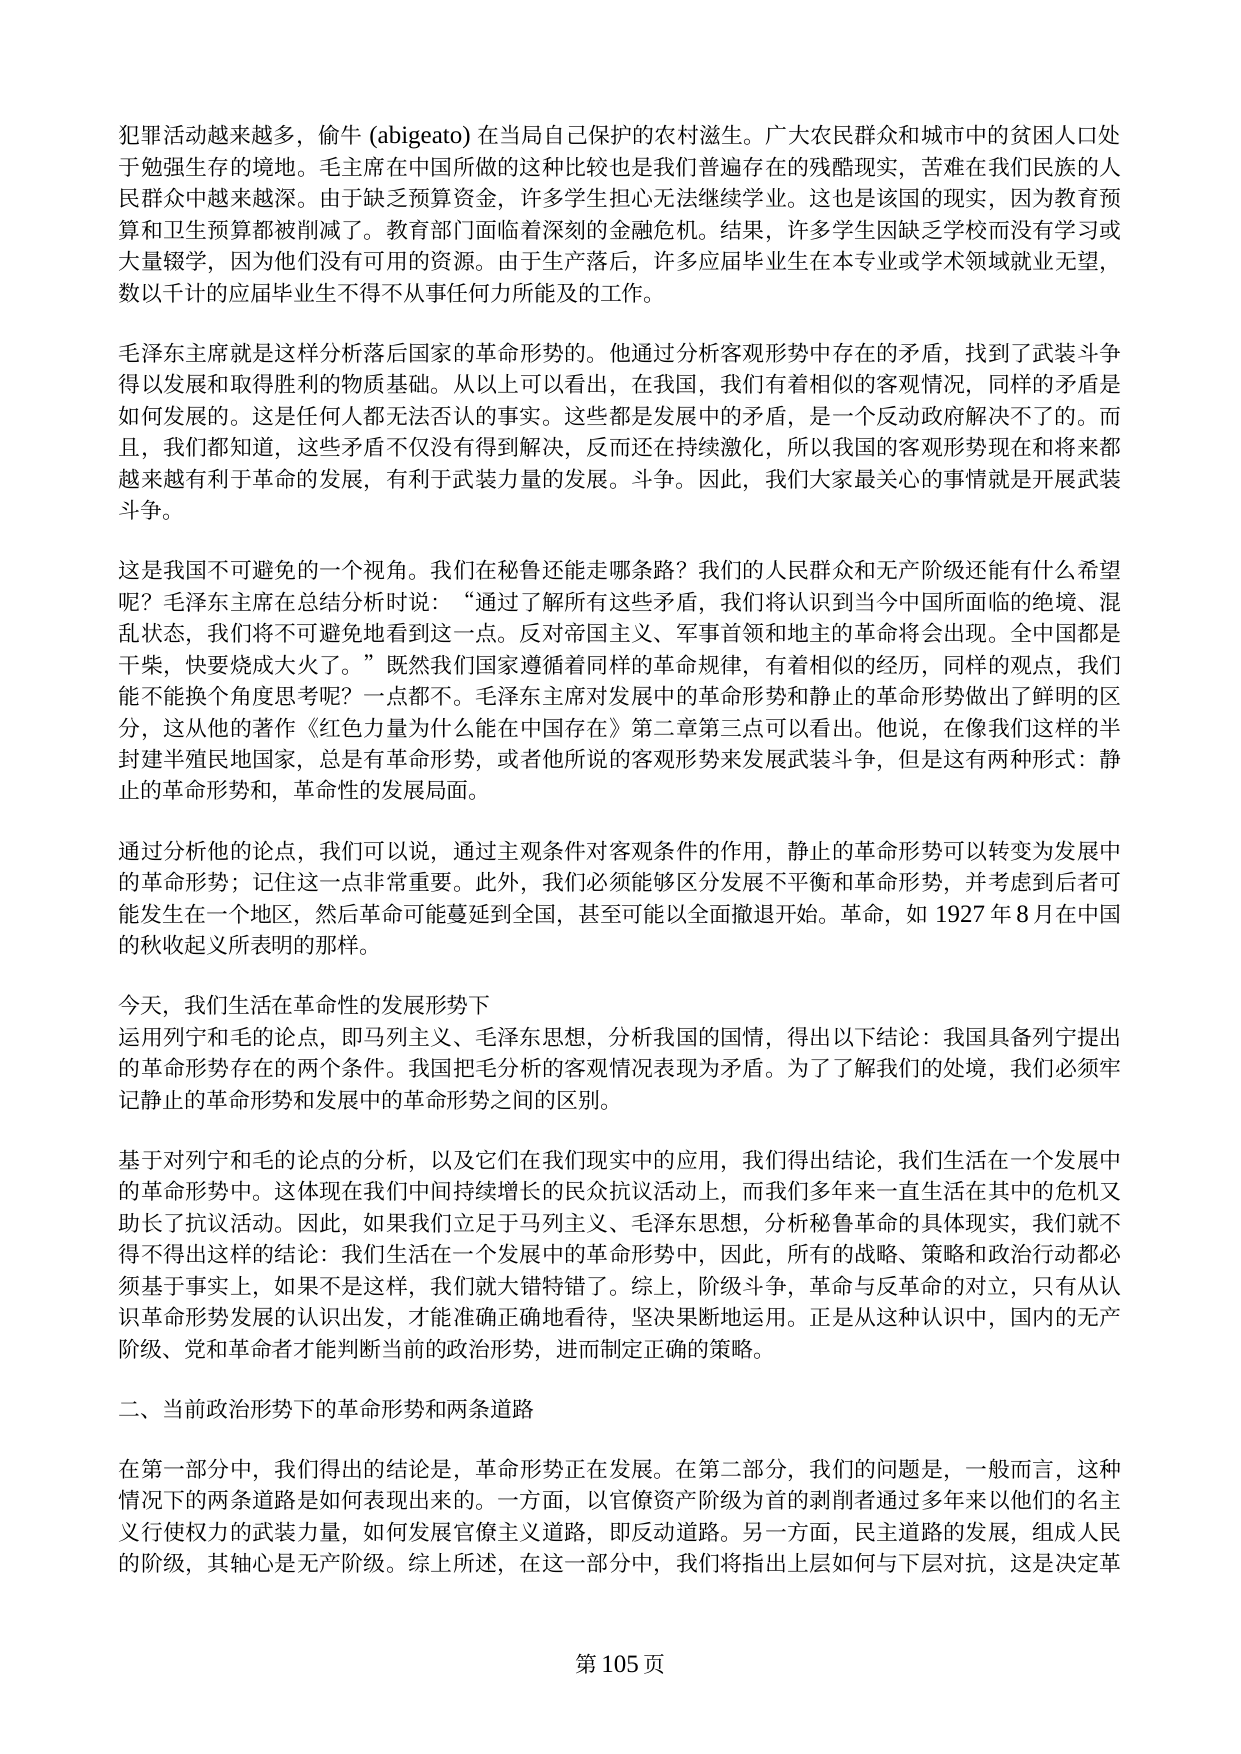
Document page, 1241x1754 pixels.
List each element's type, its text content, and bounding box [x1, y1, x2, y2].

text 基于对列宁和毛的论点的分析，以及它们在我们现实中的应用，我们得出结论，我们生活在一个发展中的革命形势中。这体现在我们中间持续增长的民众抗议活动上，而我们多年来一直生活在其中的危机又助长了抗议活动。因此，如果我们立足于马列主义、毛泽东思想，分析秘鲁革命的具体现实，我们就不得不得出这样的结论：我们生活在一个发展中的革命形势中，因此，所有的战略、策略和政治行动都必须基于事实上，如果不是这样，我们就大错特错了。综上，阶级斗争，革命与反革命的对立，只有从认识革命形势发展的认识出发，才能准确正确地看待，坚决果断地运用。正是从这种认识中，国内的无产阶级、党和革命者才能判断当前的政治形势，进而制定正确的策略。 [118, 1143, 1122, 1363]
text 今天，我们生活在革命性的发展形势下 [118, 988, 1122, 1020]
text 二、当前政治形势下的革命形势和两条道路 [118, 1392, 1122, 1423]
text 毛泽东主席就是这样分析落后国家的革命形势的。他通过分析客观形势中存在的矛盾，找到了武装斗争得以发展和取得胜利的物质基础。从以上可以看出，在我国，我们有着相似的客观情况，同样的矛盾是如何发展的。这是任何人都无法否认的事实。这些都是发展中的矛盾，是一个反动政府解决不了的。而且，我们都知道，这些矛盾不仅没有得到解决，反而还在持续激化，所以我国的客观形势现在和将来都越来越有利于革命的发展，有利于武装力量的发展。斗争。因此，我们大家最关心的事情就是开展武装斗争。 [118, 336, 1122, 525]
text 这是我国不可避免的一个视角。我们在秘鲁还能走哪条路？我们的人民群众和无产阶级还能有什么希望呢？毛泽东主席在总结分析时说：“通过了解所有这些矛盾，我们将认识到当今中国所面临的绝境、混乱状态，我们将不可避免地看到这一点。反对帝国主义、军事首领和地主的革命将会出现。全中国都是干柴，快要烧成大火了。”既然我们国家遵循着同样的革命规律，有着相似的经历，同样的观点，我们能不能换个角度思考呢？一点都不。毛泽东主席对发展中的革命形势和静止的革命形势做出了鲜明的区分，这从他的著作《红色力量为什么能在中国存在》第二章第三点可以看出。他说，在像我们这样的半封建半殖民地国家，总是有革命形势，或者他所说的客观形势来发展武装斗争，但是这有两种形式：静止的革命形势和，革命性的发展局面。 [118, 553, 1122, 805]
text 犯罪活动越来越多，偷牛 (abigeato) 在当局自己保护的农村滋生。广大农民群众和城市中的贫困人口处于勉强生存的境地。毛主席在中国所做的这种比较也是我们普遍存在的残酷现实，苦难在我们民族的人民群众中越来越深。由于缺乏预算资金，许多学生担心无法继续学业。这也是该国的现实，因为教育预算和卫生预算都被削减了。教育部门面临着深刻的金融危机。结果，许多学生因缺乏学校而没有学习或大量辍学，因为他们没有可用的资源。由于生产落后，许多应届毕业生在本专业或学术领域就业无望，数以千计的应届毕业生不得不从事任何力所能及的工作。 [118, 118, 1122, 307]
text 运用列宁和毛的论点，即马列主义、毛泽东思想，分析我国的国情，得出以下结论：我国具备列宁提出的革命形势存在的两个条件。我国把毛分析的客观情况表现为矛盾。为了了解我们的处境，我们必须牢记静止的革命形势和发展中的革命形势之间的区别。 [118, 1020, 1122, 1114]
text 在第一部分中，我们得出的结论是，革命形势正在发展。在第二部分，我们的问题是，一般而言，这种情况下的两条道路是如何表现出来的。一方面，以官僚资产阶级为首的剥削者通过多年来以他们的名主义行使权力的武装力量，如何发展官僚主义道路，即反动道路。另一方面，民主道路的发展，组成人民的阶级，其轴心是无产阶级。综上所述，在这一部分中，我们将指出上层如何与下层对抗，这是决定革 [118, 1452, 1122, 1578]
text 通过分析他的论点，我们可以说，通过主观条件对客观条件的作用，静止的革命形势可以转变为发展中的革命形势；记住这一点非常重要。此外，我们必须能够区分发展不平衡和革命形势，并考虑到后者可能发生在一个地区，然后革命可能蔓延到全国，甚至可能以全面撤退开始。革命，如1927年8月在中国的秋收起义所表明的那样。 [118, 834, 1122, 960]
